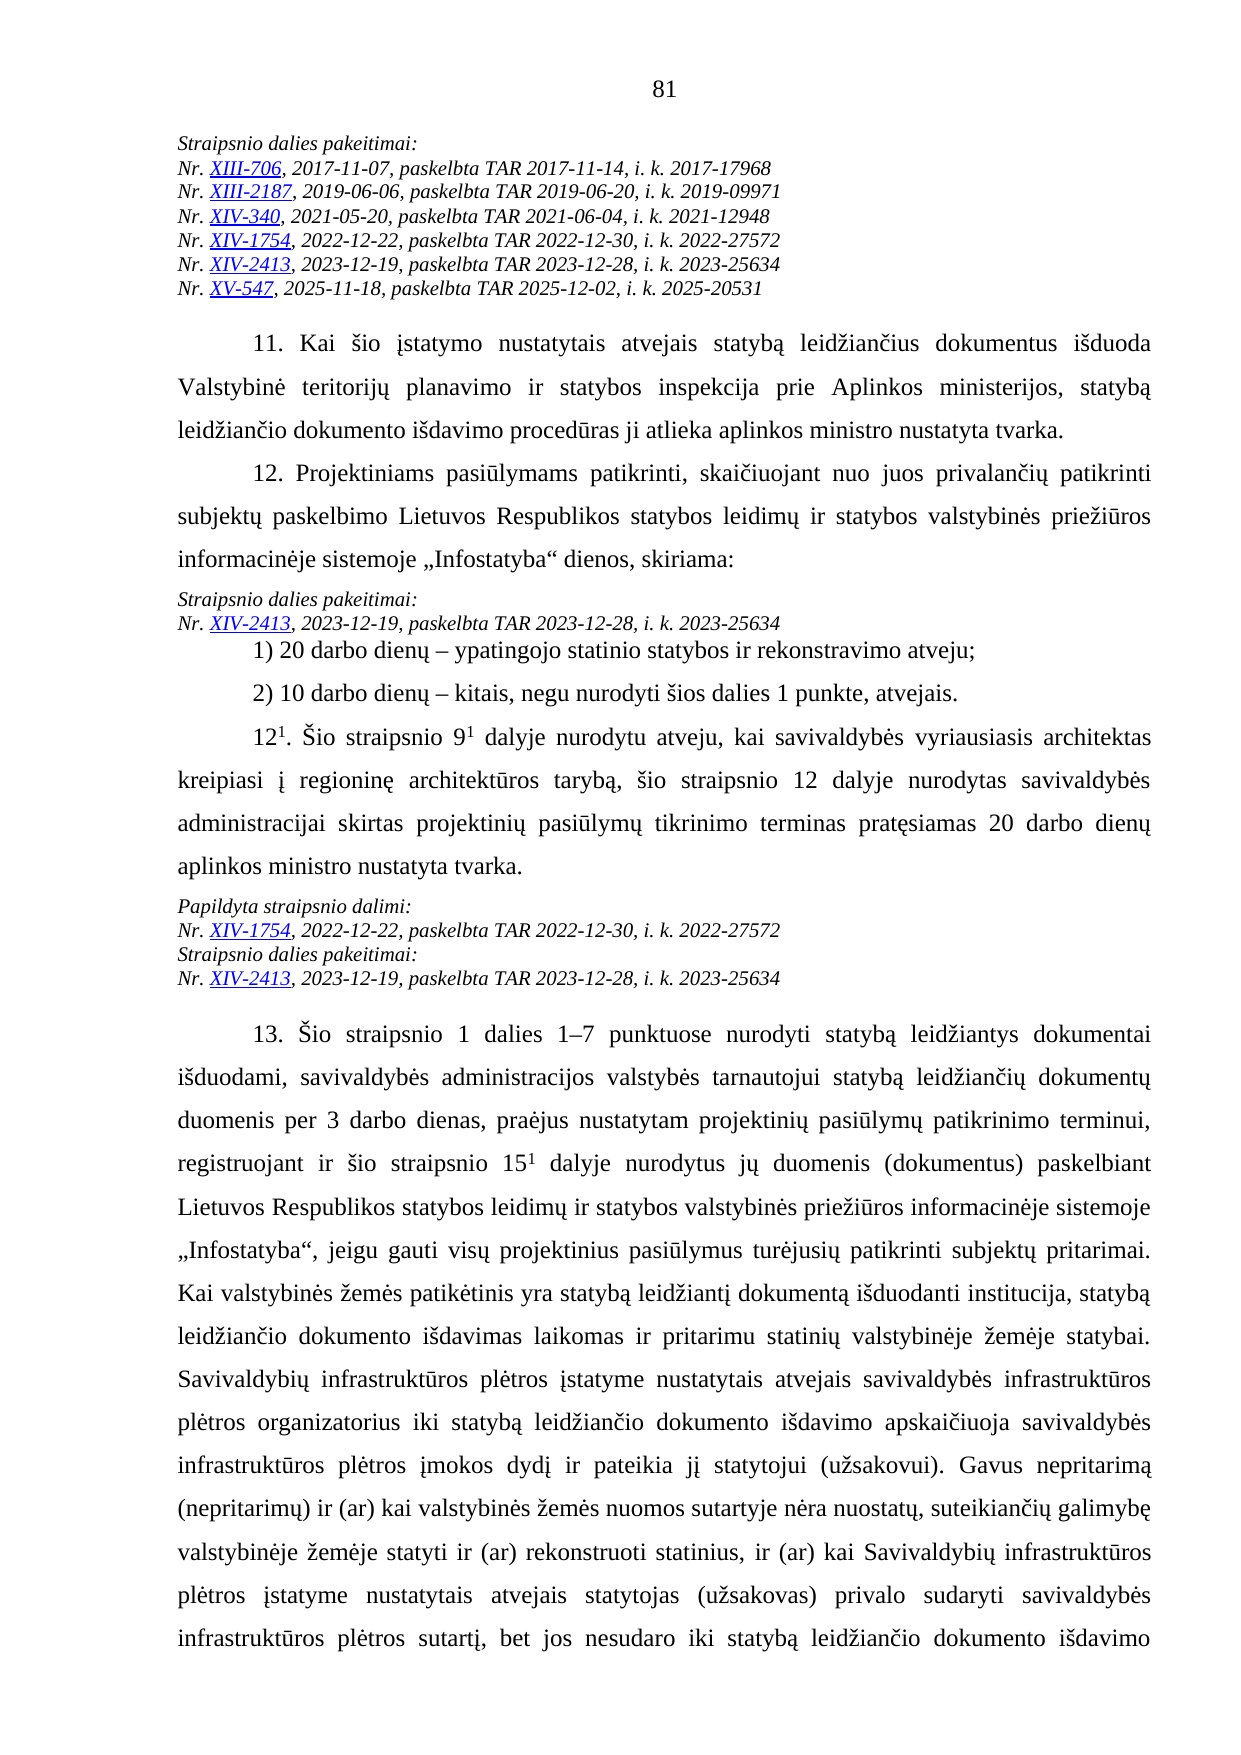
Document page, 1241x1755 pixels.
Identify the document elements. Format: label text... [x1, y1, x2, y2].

text Nr. XIII-2187, 2019-06-06, paskelbta TAR 2019-06-20, i. k. 2019-09971 [177, 179, 1152, 203]
text Straipsnio dalies pakeitimai: [177, 131, 1152, 155]
text Nr. XIV-340, 2021-05-20, paskelbta TAR 2021-06-04, i. k. 2021-12948 [177, 203, 1152, 228]
text Straipsnio dalies pakeitimai: [177, 587, 1152, 611]
text Nr. XIV-2413, 2023-12-19, paskelbta TAR 2023-12-28, i. k. 2023-25634 [177, 966, 1152, 990]
text 2) 10 darbo dienų – kitais, negu nurodyti šios dalies 1 punkte, atvejais. [177, 678, 1152, 707]
text Nr. XIV-2413, 2023-12-19, paskelbta TAR 2023-12-28, i. k. 2023-25634 [177, 252, 1152, 276]
text Nr. XIV-1754, 2022-12-22, paskelbta TAR 2022-12-30, i. k. 2022-27572 [177, 228, 1152, 252]
text 121. Šio straipsnio 91 dalyje nurodytu atveju, kai savivaldybės vyriausiasis architektas kreipiasi į regioninę architektūros tarybą, šio straipsnio 12 dalyje nurodytas savivaldybės administracijai skirtas projektinių pasiūlymų tikrinimo terminas pratęsiamas 20 darbo dienų aplinkos ministro nustatyta tvarka. [177, 722, 1152, 880]
text Nr. XV-547, 2025-11-18, paskelbta TAR 2025-12-02, i. k. 2025-20531 [177, 276, 1152, 300]
text Nr. XIV-2413, 2023-12-19, paskelbta TAR 2023-12-28, i. k. 2023-25634 [177, 611, 1152, 635]
text 13. Šio straipsnio 1 dalies 1–7 punktuose nurodyti statybą leidžiantys dokumentai išduodami, savivaldybės administracijos valstybės tarnautojui statybą leidžiančių dokumentų duomenis per 3 darbo dienas, praėjus nustatytam projektinių pasiūlymų patikrinimo terminui, registruojant ir šio straipsnio 151 dalyje nurodytus jų duomenis (dokumentus) paskelbiant Lietuvos Respublikos statybos leidimų ir statybos valstybinės priežiūros informacinėje sistemoje „Infostatyba“, jeigu gauti visų projektinius pasiūlymus turėjusių patikrinti subjektų pritarimai. Kai valstybinės žemės patikėtinis yra statybą leidžiantį dokumentą išduodanti institucija, statybą leidžiančio dokumento išdavimas laikomas ir pritarimu statinių valstybinėje žemėje statybai. Savivaldybių infrastruktūros plėtros įstatyme nustatytais atvejais savivaldybės infrastruktūros plėtros organizatorius iki statybą leidžiančio dokumento išdavimo apskaičiuoja savivaldybės infrastruktūros plėtros įmokos dydį ir pateikia jį statytojui (užsakovui). Gavus nepritarimą (nepritarimų) ir (ar) kai valstybinės žemės nuomos sutartyje nėra nuostatų, suteikiančių galimybę valstybinėje žemėje statyti ir (ar) rekonstruoti statinius, ir (ar) kai Savivaldybių infrastruktūros plėtros įstatyme nustatytais atvejais statytojas (užsakovas) privalo sudaryti savivaldybės infrastruktūros plėtros sutartį, bet jos nesudaro iki statybą leidžiančio dokumento išdavimo [177, 1019, 1152, 1652]
text Nr. XIV-1754, 2022-12-22, paskelbta TAR 2022-12-30, i. k. 2022-27572 [177, 918, 1152, 942]
text Papildyta straipsnio dalimi: [177, 894, 1152, 918]
text Nr. XIII-706, 2017-11-07, paskelbta TAR 2017-11-14, i. k. 2017-17968 [177, 155, 1152, 179]
text 1) 20 darbo dienų – ypatingojo statinio statybos ir rekonstravimo atveju; [177, 635, 1152, 664]
text 11. Kai šio įstatymo nustatytais atvejais statybą leidžiančius dokumentus išduoda Valstybinė teritorijų planavimo ir statybos inspekcija prie Aplinkos ministerijos, statybą leidžiančio dokumento išdavimo procedūras ji atlieka aplinkos ministro nustatyta tvarka. [177, 328, 1152, 443]
text Straipsnio dalies pakeitimai: [177, 942, 1152, 966]
text 12. Projektiniams pasiūlymams patikrinti, skaičiuojant nuo juos privalančių patikrinti subjektų paskelbimo Lietuvos Respublikos statybos leidimų ir statybos valstybinės priežiūros informacinėje sistemoje „Infostatyba“ dienos, skiriama: [177, 458, 1152, 573]
